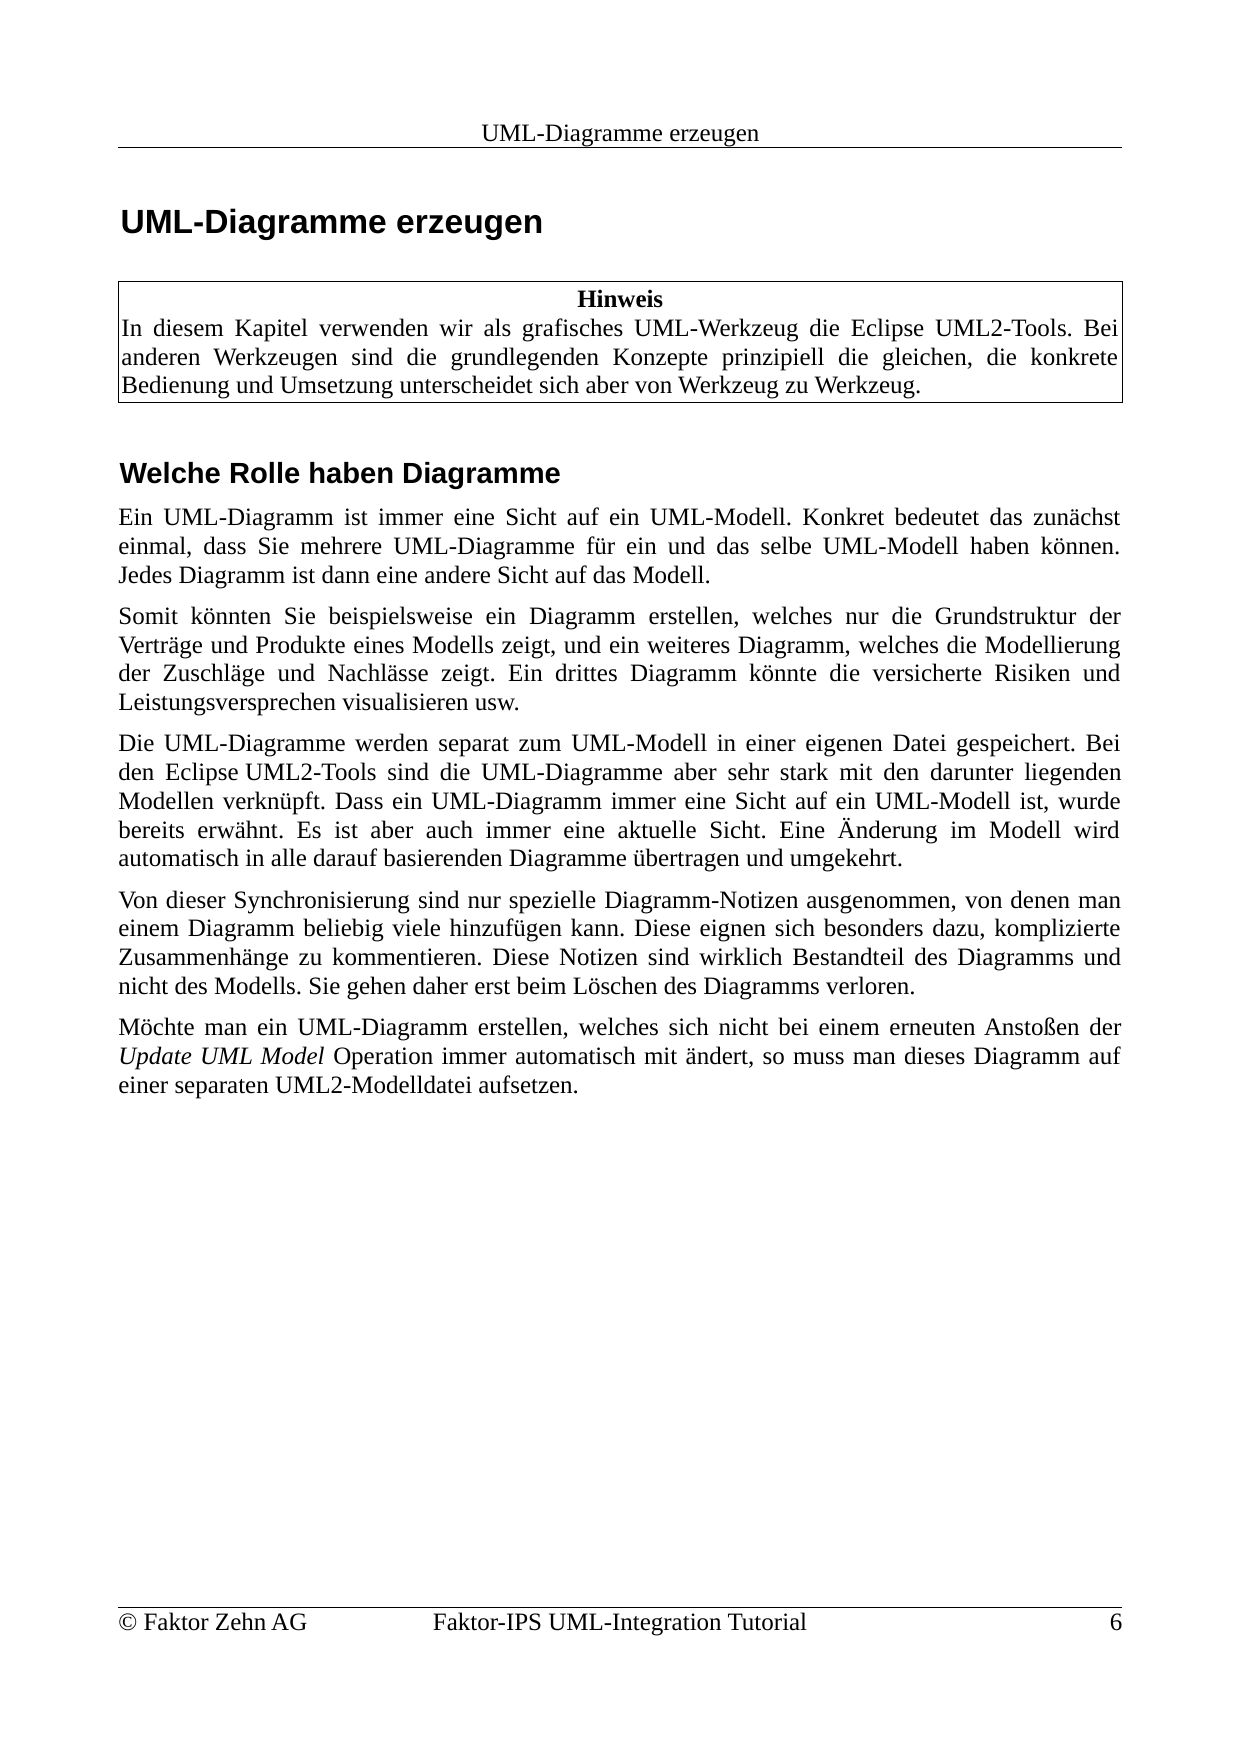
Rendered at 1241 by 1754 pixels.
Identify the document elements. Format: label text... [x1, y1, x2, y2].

text In diesem Kapitel verwenden wir als grafisches UML-Werkzeug die Eclipse UML2-Tools. Bei anderen Werkzeugen sind die grundlegenden Konzepte prinzipiell die gleichen, die konkrete Bedienung und Umsetzung unterscheidet sich aber von Werkzeug zu Werkzeug. [119, 310, 1122, 402]
subtitle UML-Diagramme erzeugen [118, 201, 1122, 240]
text Somit könnten Sie beispielsweise ein Diagramm erstellen, welches nur die Grundstruktur der Verträge und Produkte eines Modells zeigt, und ein weiteres Diagramm, welches die Modellierung der Zuschläge und Nachlässe zeigt. Ein drittes Diagramm könnte die versicherte Risiken und Leistungsversprechen visualisieren usw. [118, 601, 1122, 716]
text Ein UML-Diagramm ist immer eine Sicht auf ein UML-Modell. Konkret bedeutet das zunächst einmal, dass Sie mehrere UML-Diagramme für ein und das selbe UML-Modell haben können. Jedes Diagramm ist dann eine andere Sicht auf das Modell. [118, 502, 1122, 588]
subtitle Welche Rolle haben Diagramme [118, 456, 1122, 490]
text Hinweis [119, 282, 1122, 310]
text Möchte man ein UML-Diagramm erstellen, welches sich nicht bei einem erneuten Anstoßen der Update UML Model Operation immer automatisch mit ändert, so muss man dieses Diagramm auf einer separaten UML2-Modelldatei aufsetzen. [118, 1012, 1122, 1098]
text Von dieser Synchronisierung sind nur spezielle Diagramm-Notizen ausgenommen, von denen man einem Diagramm beliebig viele hinzufügen kann. Diese eignen sich besonders dazu, komplizierte Zusammenhänge zu kommentieren. Diese Notizen sind wirklich Bestandteil des Diagramms und nicht des Modells. Sie gehen daher erst beim Löschen des Diagramms verloren. [118, 885, 1122, 1000]
text Die UML-Diagramme werden separat zum UML-Modell in einer eigenen Datei gespeichert. Bei den Eclipse UML2‑Tools sind die UML-Diagramme aber sehr stark mit den darunter liegenden Modellen verknüpft. Dass ein UML-Diagramm immer eine Sicht auf ein UML-Modell ist, wurde bereits erwähnt. Es ist aber auch immer eine aktuelle Sicht. Eine Änderung im Modell wird automatisch in alle darauf basierenden Diagramme übertragen und umgekehrt. [118, 728, 1122, 872]
